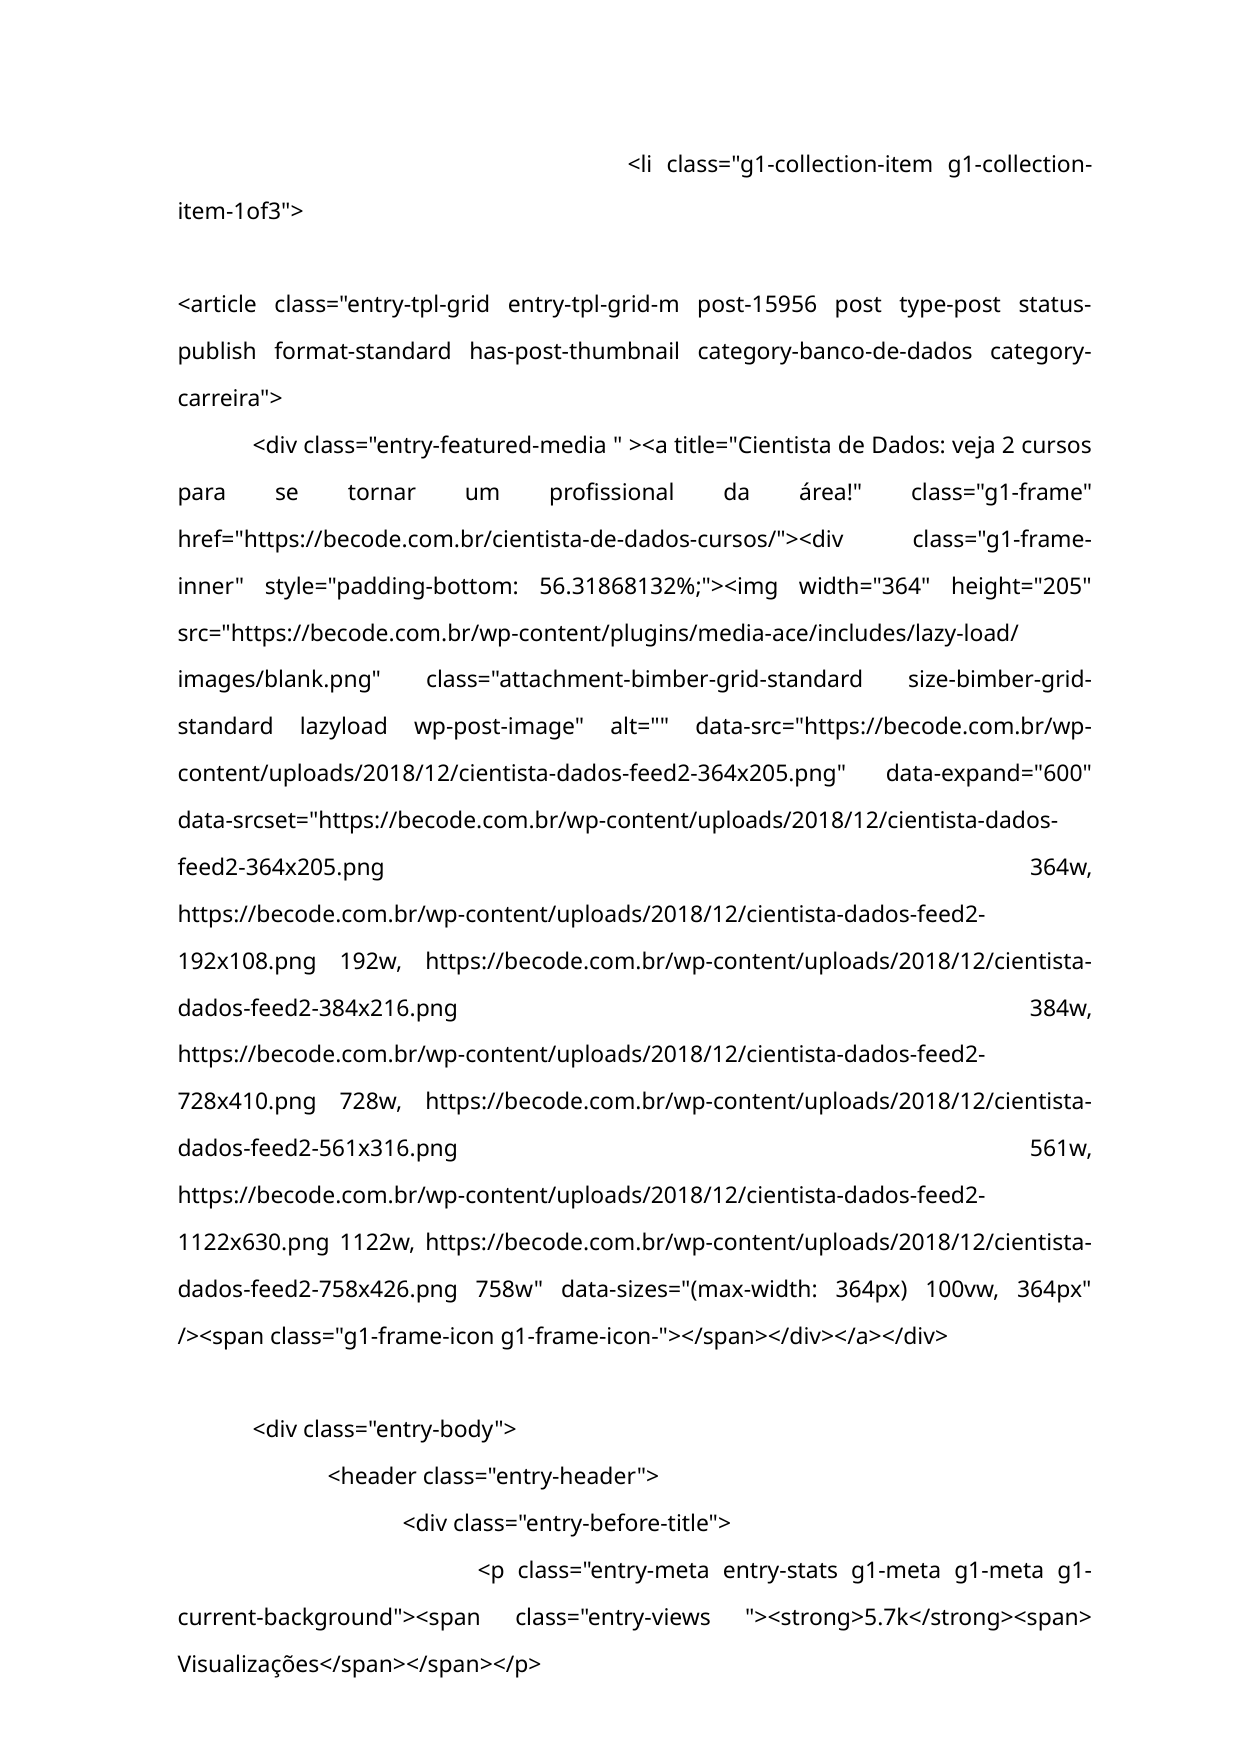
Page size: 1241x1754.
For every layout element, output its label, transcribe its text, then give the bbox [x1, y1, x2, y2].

text <div class="entry-featured-media " ><a title="Cientista de Dados: veja 2 cursos para se tornar um profissional da área!" class="g1-frame" href="https://becode.com.br/cientista-de-dados-cursos/"><div class="g1-frame-inner" style="padding-bottom: 56.31868132%;"><img width="364" height="205" src="https://becode.com.br/wp-content/plugins/media-ace/includes/lazy-load/images/blank.png" class="attachment-bimber-grid-standard size-bimber-grid-standard lazyload wp-post-image" alt="" data-src="https://becode.com.br/wp-content/uploads/2018/12/cientista-dados-feed2-364x205.png" data-expand="600" data-srcset="https://becode.com.br/wp-content/uploads/2018/12/cientista-dados-feed2-364x205.png 364w, https://becode.com.br/wp-content/uploads/2018/12/cientista-dados-feed2-192x108.png 192w, https://becode.com.br/wp-content/uploads/2018/12/cientista-dados-feed2-384x216.png 384w, https://becode.com.br/wp-content/uploads/2018/12/cientista-dados-feed2-728x410.png 728w, https://becode.com.br/wp-content/uploads/2018/12/cientista-dados-feed2-561x316.png 561w, https://becode.com.br/wp-content/uploads/2018/12/cientista-dados-feed2-1122x630.png 1122w, https://becode.com.br/wp-content/uploads/2018/12/cientista-dados-feed2-758x426.png 758w" data-sizes="(max-width: 364px) 100vw, 364px" /><span class="g1-frame-icon g1-frame-icon-"></span></div></a></div> [177, 429, 1092, 1351]
text <li class="g1-collection-item g1-collection-item-1of3"> [177, 148, 1092, 226]
text <p class="entry-meta entry-stats g1-meta g1-meta g1-current-background"><span class="entry-views "><strong>5.7k</strong><span> Visualizações</span></span></p> [177, 1554, 1092, 1679]
text <div class="entry-before-title"> [177, 1507, 1092, 1538]
text <header class="entry-header"> [177, 1460, 1092, 1491]
text <article class="entry-tpl-grid entry-tpl-grid-m post-15956 post type-post status-publish format-standard has-post-thumbnail category-banco-de-dados category-carreira"> [177, 288, 1092, 413]
text <div class="entry-body"> [177, 1413, 1092, 1444]
